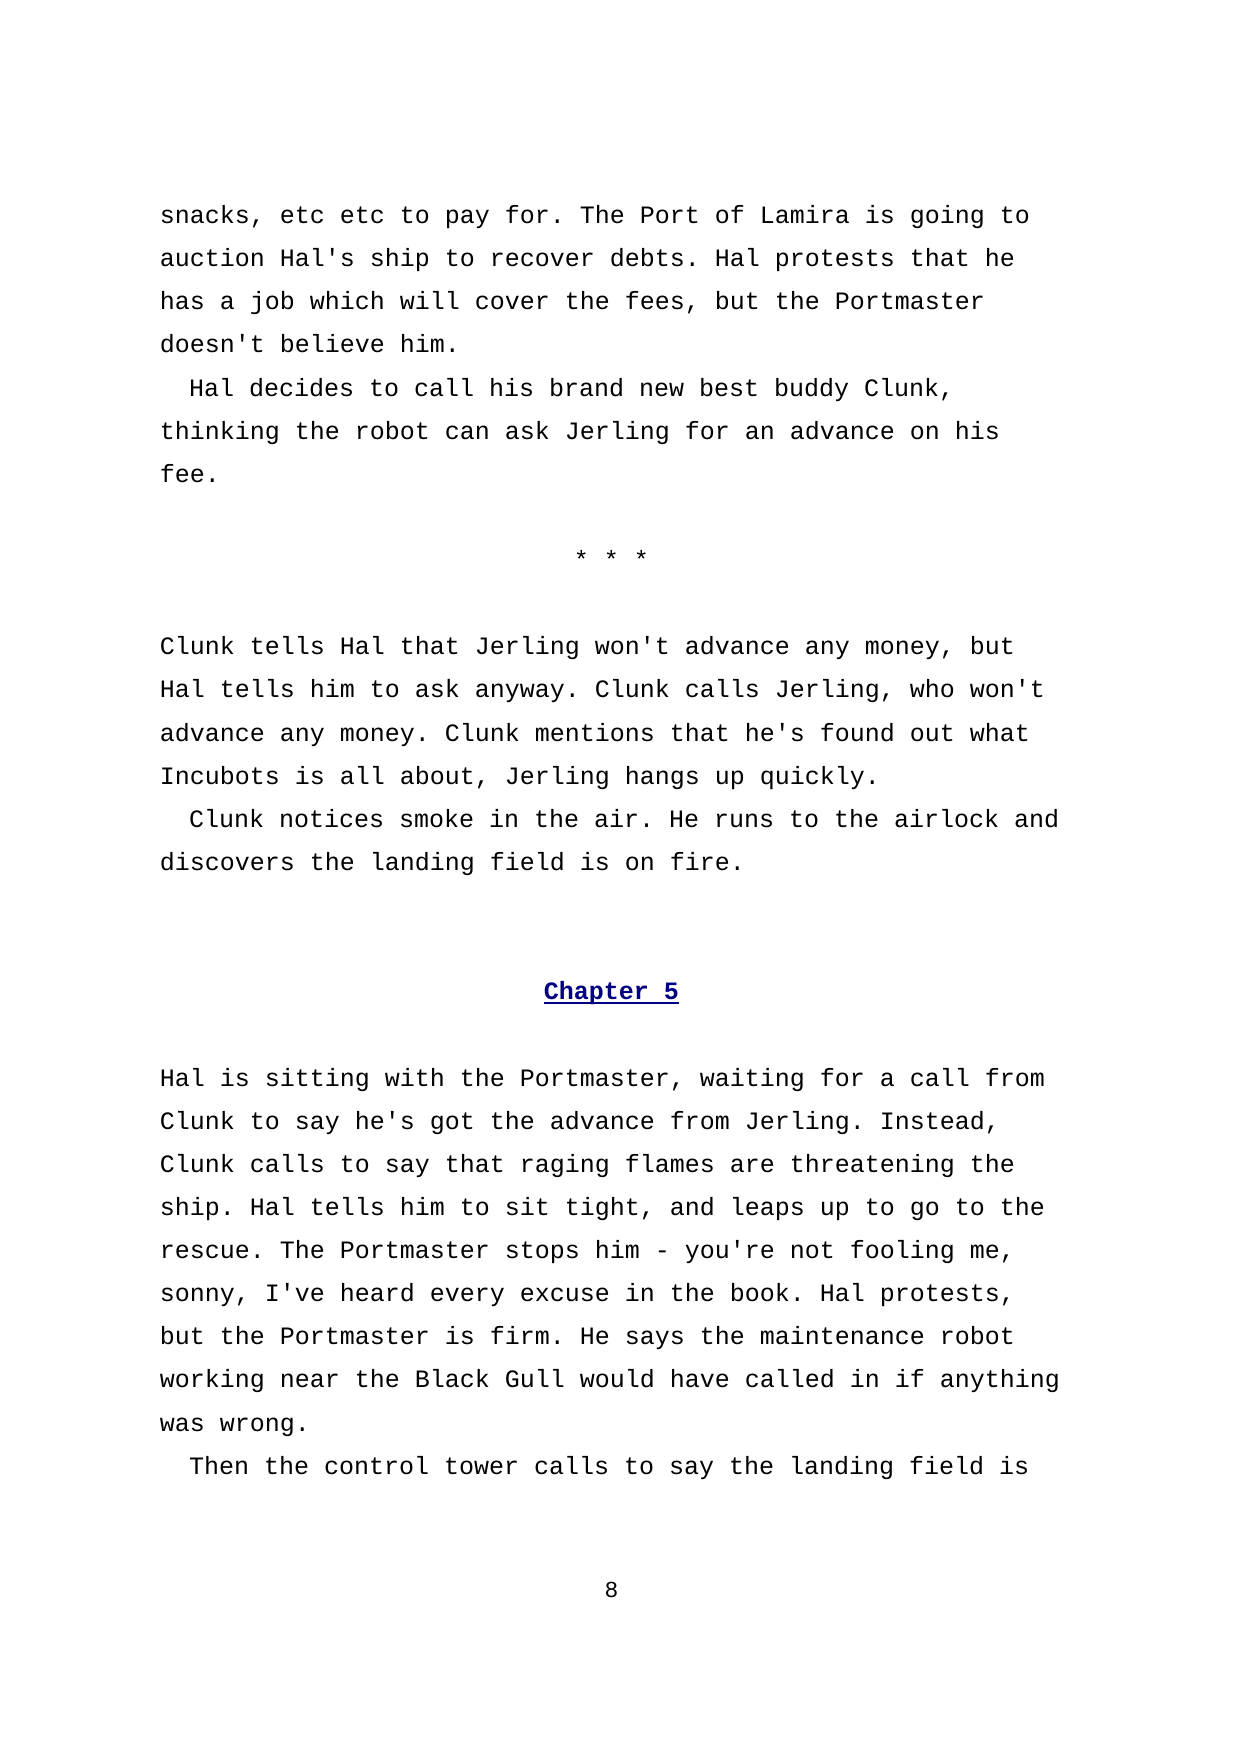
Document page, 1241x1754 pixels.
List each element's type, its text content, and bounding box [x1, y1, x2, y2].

text snacks, etc etc to pay for. The Port of Lamira is going to auction Hal's ship to recover debts. Hal protests that he has a job which will cover the fees, but the Portmaster doesn't believe him. [159, 189, 1063, 361]
text Clunk tells Hal that Jerling won't advance any money, but Hal tells him to ask anyway. Clunk calls Jerling, who won't advance any money. Clunk mentions that he's found out what Incubots is all about, Jerling hangs up quickly. [159, 620, 1063, 793]
text Then the control tower calls to say the landing field is [159, 1439, 1063, 1483]
text Hal is sitting with the Portmaster, waiting for a call from Clunk to say he's got the advance from Jerling. Instead, Clunk calls to say that raging flames are threatening the ship. Hal tells him to sit tight, and leaps up to go to the rescue. The Portmaster stops him - you're not fooling me, sonny, I've heard every excuse in the book. Hal protests, but the Portmaster is firm. He says the maintenance robot working near the Black Gull would have called in if anything was wrong. [159, 1051, 1063, 1439]
subtitle Chapter 5 [159, 965, 1063, 1008]
text Clunk notices smoke in the air. He runs to the airlock and discovers the landing field is on fire. [159, 793, 1063, 879]
subtitle * * * [159, 534, 1063, 577]
text Hal decides to call his brand new best buddy Clunk, thinking the robot can ask Jerling for an advance on his fee. [159, 361, 1063, 491]
